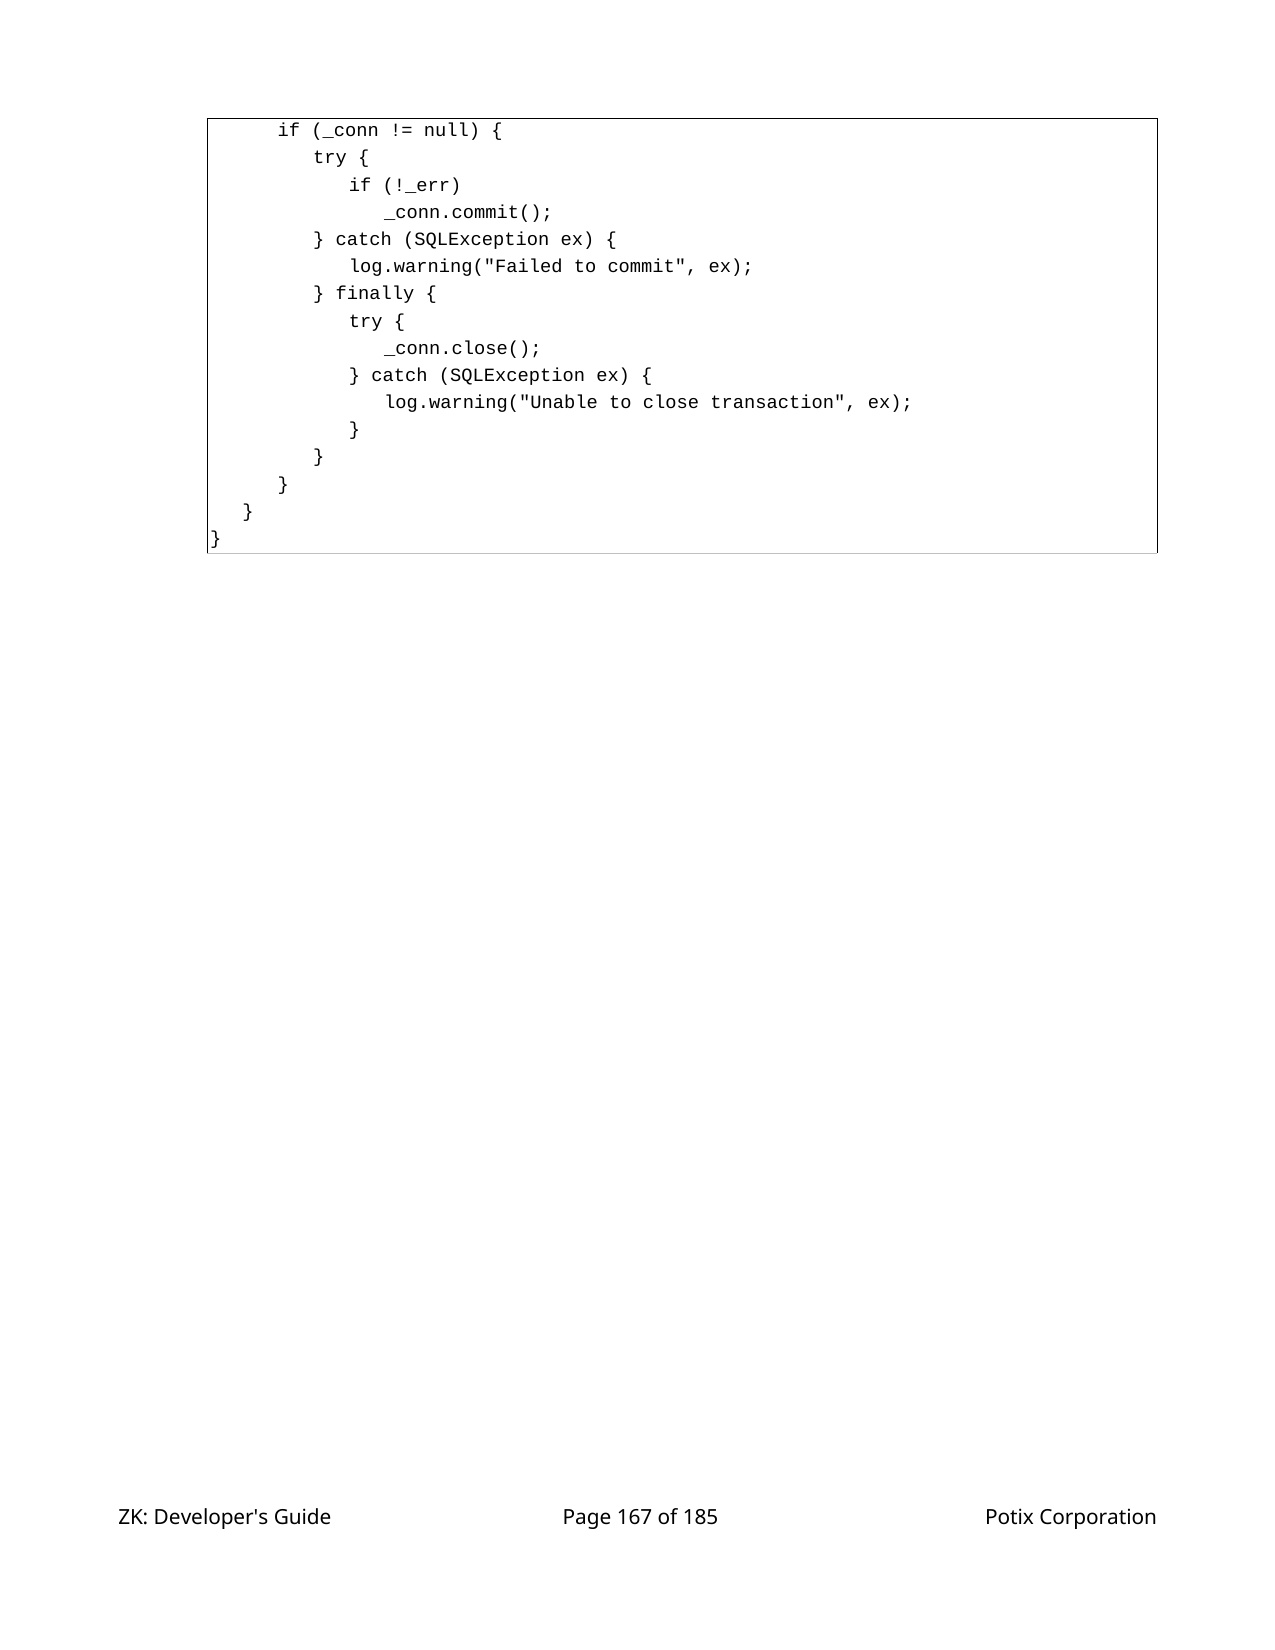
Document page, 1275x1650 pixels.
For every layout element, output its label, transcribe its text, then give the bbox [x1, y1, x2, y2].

text } catch (SQLException ex) { [208, 227, 1157, 251]
text } [208, 472, 1157, 496]
text if (!_err) [208, 172, 1157, 197]
text } catch (SQLException ex) { [208, 363, 1157, 387]
text _conn.commit(); [208, 200, 1157, 224]
text try { [208, 308, 1157, 333]
text } [208, 417, 1157, 441]
text log.warning("Unable to close transaction", ex); [208, 390, 1157, 414]
text if (_conn != null) { [208, 119, 1157, 142]
text } [208, 444, 1157, 469]
text _conn.close(); [208, 336, 1157, 360]
text } finally { [208, 281, 1157, 306]
text } [208, 499, 1157, 523]
text try { [208, 145, 1157, 169]
text } [208, 526, 1157, 553]
text log.warning("Failed to commit", ex); [208, 254, 1157, 278]
